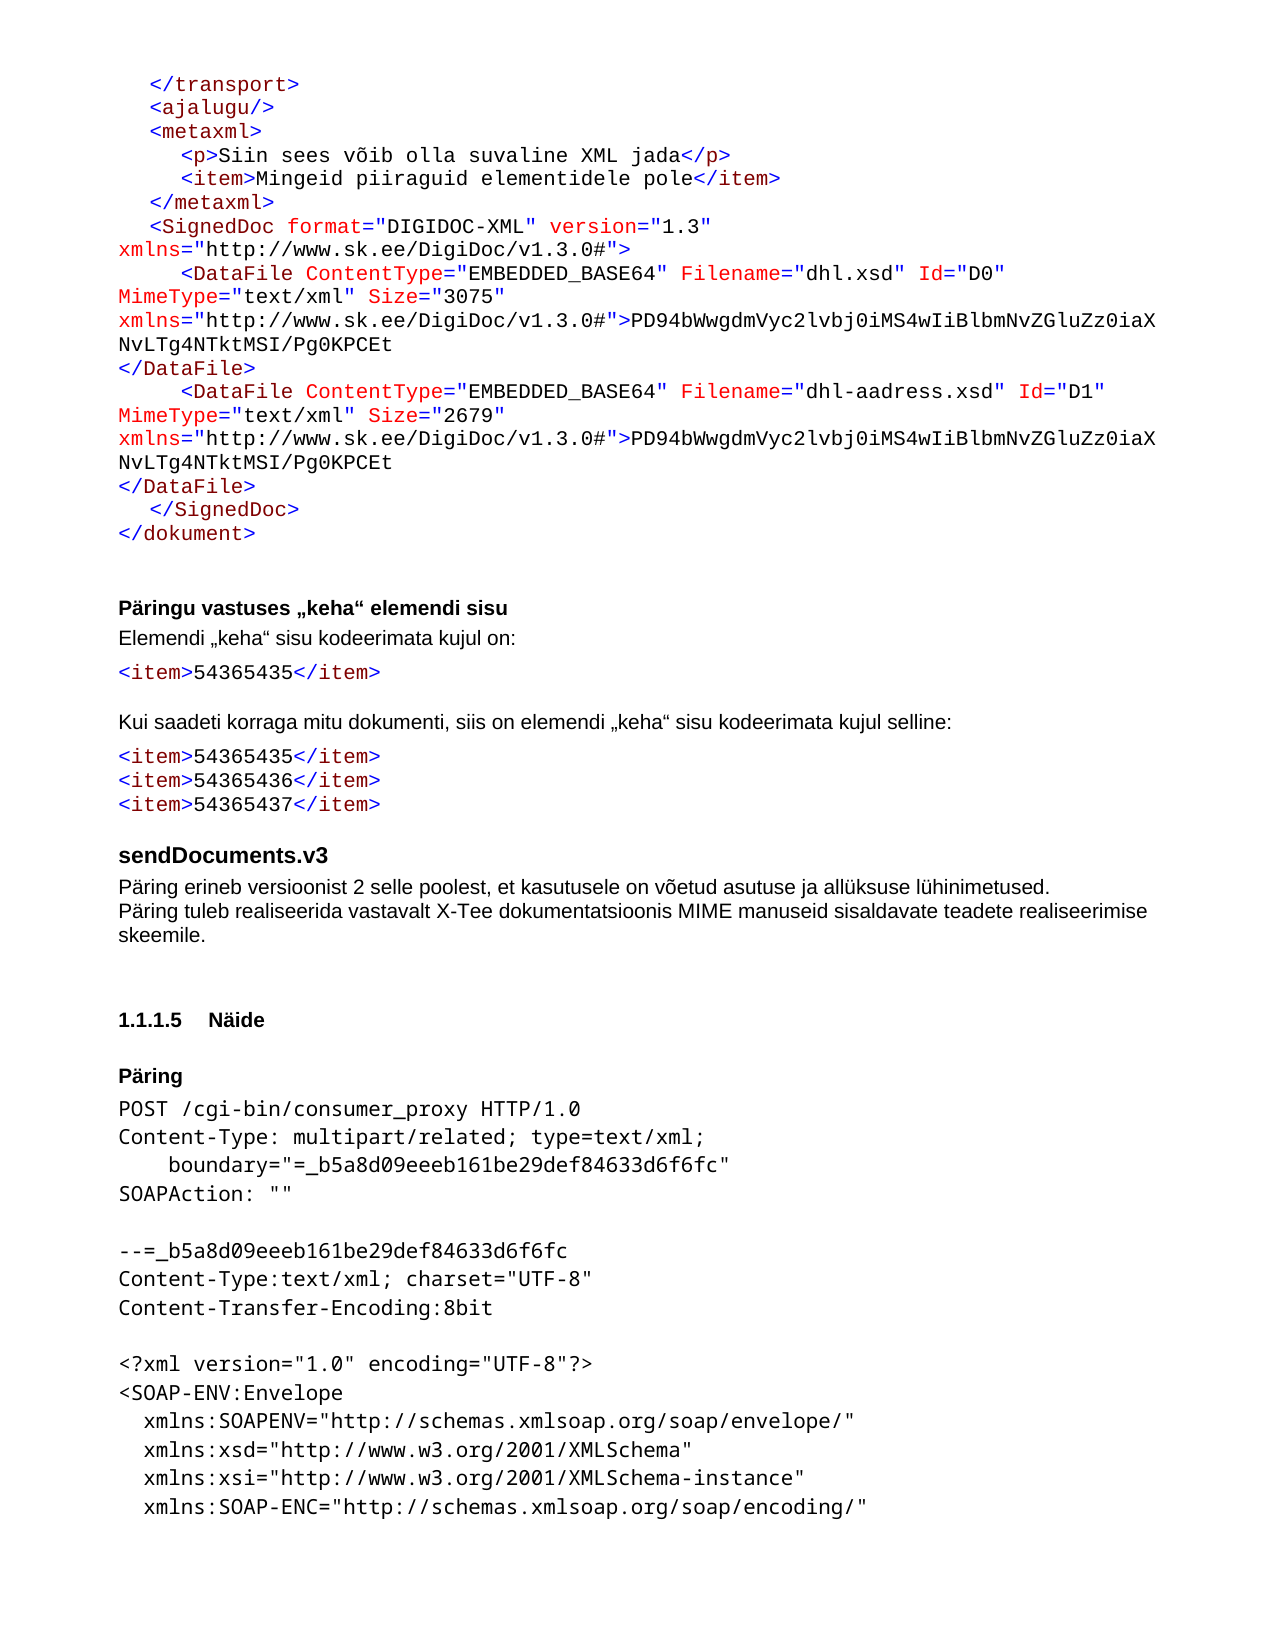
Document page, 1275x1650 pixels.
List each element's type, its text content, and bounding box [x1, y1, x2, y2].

text Päring tuleb realiseerida vastavalt X-Tee dokumentatsioonis MIME manuseid sisaldavate teadete realiseerimise skeemile. [118, 899, 1157, 947]
text <?xml version="1.0" encoding="UTF-8"?> [118, 1349, 1157, 1378]
text Päring erineb versioonist 2 selle poolest, et kasutusele on võetud asutuse ja allüksuse lühinimetused. [118, 875, 1157, 899]
text Elemendi „keha“ sisu kodeerimata kujul on: [118, 626, 1157, 650]
text xmlns:xsi="http://www.w3.org/2001/XMLSchema-instance" [118, 1463, 1157, 1492]
text --=_b5a8d09eeeb161be29def84633d6f6fc [118, 1236, 1157, 1264]
text <p>Siin sees võib olla suvaline XML jada</p> [118, 145, 1157, 168]
text <DataFile ContentType="EMBEDDED_BASE64" Filename="dhl.xsd" Id="D0" MimeType="text/xml" Size="3075" xmlns="http://www.sk.ee/DigiDoc/v1.3.0#">PD94bWwgdmVyc2lvbj0iMS4wIiBlbmNvZGluZz0iaXNvLTg4NTktMSI/Pg0KPCEt [118, 263, 1157, 357]
text <item>54365435</item> [118, 746, 1157, 770]
text boundary="=_b5a8d09eeeb161be29def84633d6f6fc" [118, 1151, 1157, 1179]
text </transport> [118, 74, 1157, 97]
text <item>Mingeid piiraguid elementidele pole</item> [118, 168, 1157, 192]
subtitle Näide [118, 1008, 1157, 1032]
subtitle sendDocuments.v3 [118, 842, 1157, 869]
subtitle Päring [118, 1063, 1157, 1087]
text <DataFile ContentType="EMBEDDED_BASE64" Filename="dhl-aadress.xsd" Id="D1" MimeType="text/xml" Size="2679" xmlns="http://www.sk.ee/DigiDoc/v1.3.0#">PD94bWwgdmVyc2lvbj0iMS4wIiBlbmNvZGluZz0iaXNvLTg4NTktMSI/Pg0KPCEt [118, 381, 1157, 476]
text Content-Type: multipart/related; type=text/xml; [118, 1122, 1157, 1151]
text Content-Transfer-Encoding:8bit [118, 1293, 1157, 1321]
text <item>54365435</item> [118, 662, 1157, 686]
subtitle Päringu vastuses „keha“ elemendi sisu [118, 596, 1157, 619]
text <ajalugu/> [118, 97, 1157, 121]
text SOAPAction: "" [118, 1179, 1157, 1207]
text </SignedDoc> [118, 499, 1157, 523]
text <item>54365436</item> [118, 770, 1157, 794]
text </DataFile> [118, 476, 1157, 499]
text xmlns:xsd="http://www.w3.org/2001/XMLSchema" [118, 1435, 1157, 1463]
text Content-Type:text/xml; charset="UTF-8" [118, 1264, 1157, 1293]
text xmlns:SOAPENV="http://schemas.xmlsoap.org/soap/envelope/" [118, 1406, 1157, 1435]
text <metaxml> [118, 121, 1157, 145]
text <SignedDoc format="DIGIDOC-XML" version="1.3" xmlns="http://www.sk.ee/DigiDoc/v1.3.0#"> [118, 216, 1157, 263]
text POST /cgi-bin/consumer_proxy HTTP/1.0 [118, 1094, 1157, 1122]
text <item>54365437</item> [118, 794, 1157, 817]
text xmlns:SOAP-ENC="http://schemas.xmlsoap.org/soap/encoding/" [118, 1492, 1157, 1520]
text </dokument> [118, 523, 1157, 547]
text <SOAP-ENV:Envelope [118, 1378, 1157, 1406]
text </DataFile> [118, 357, 1157, 381]
text Kui saadeti korraga mitu dokumenti, siis on elemendi „keha“ sisu kodeerimata kujul selline: [118, 710, 1157, 734]
text </metaxml> [118, 192, 1157, 216]
